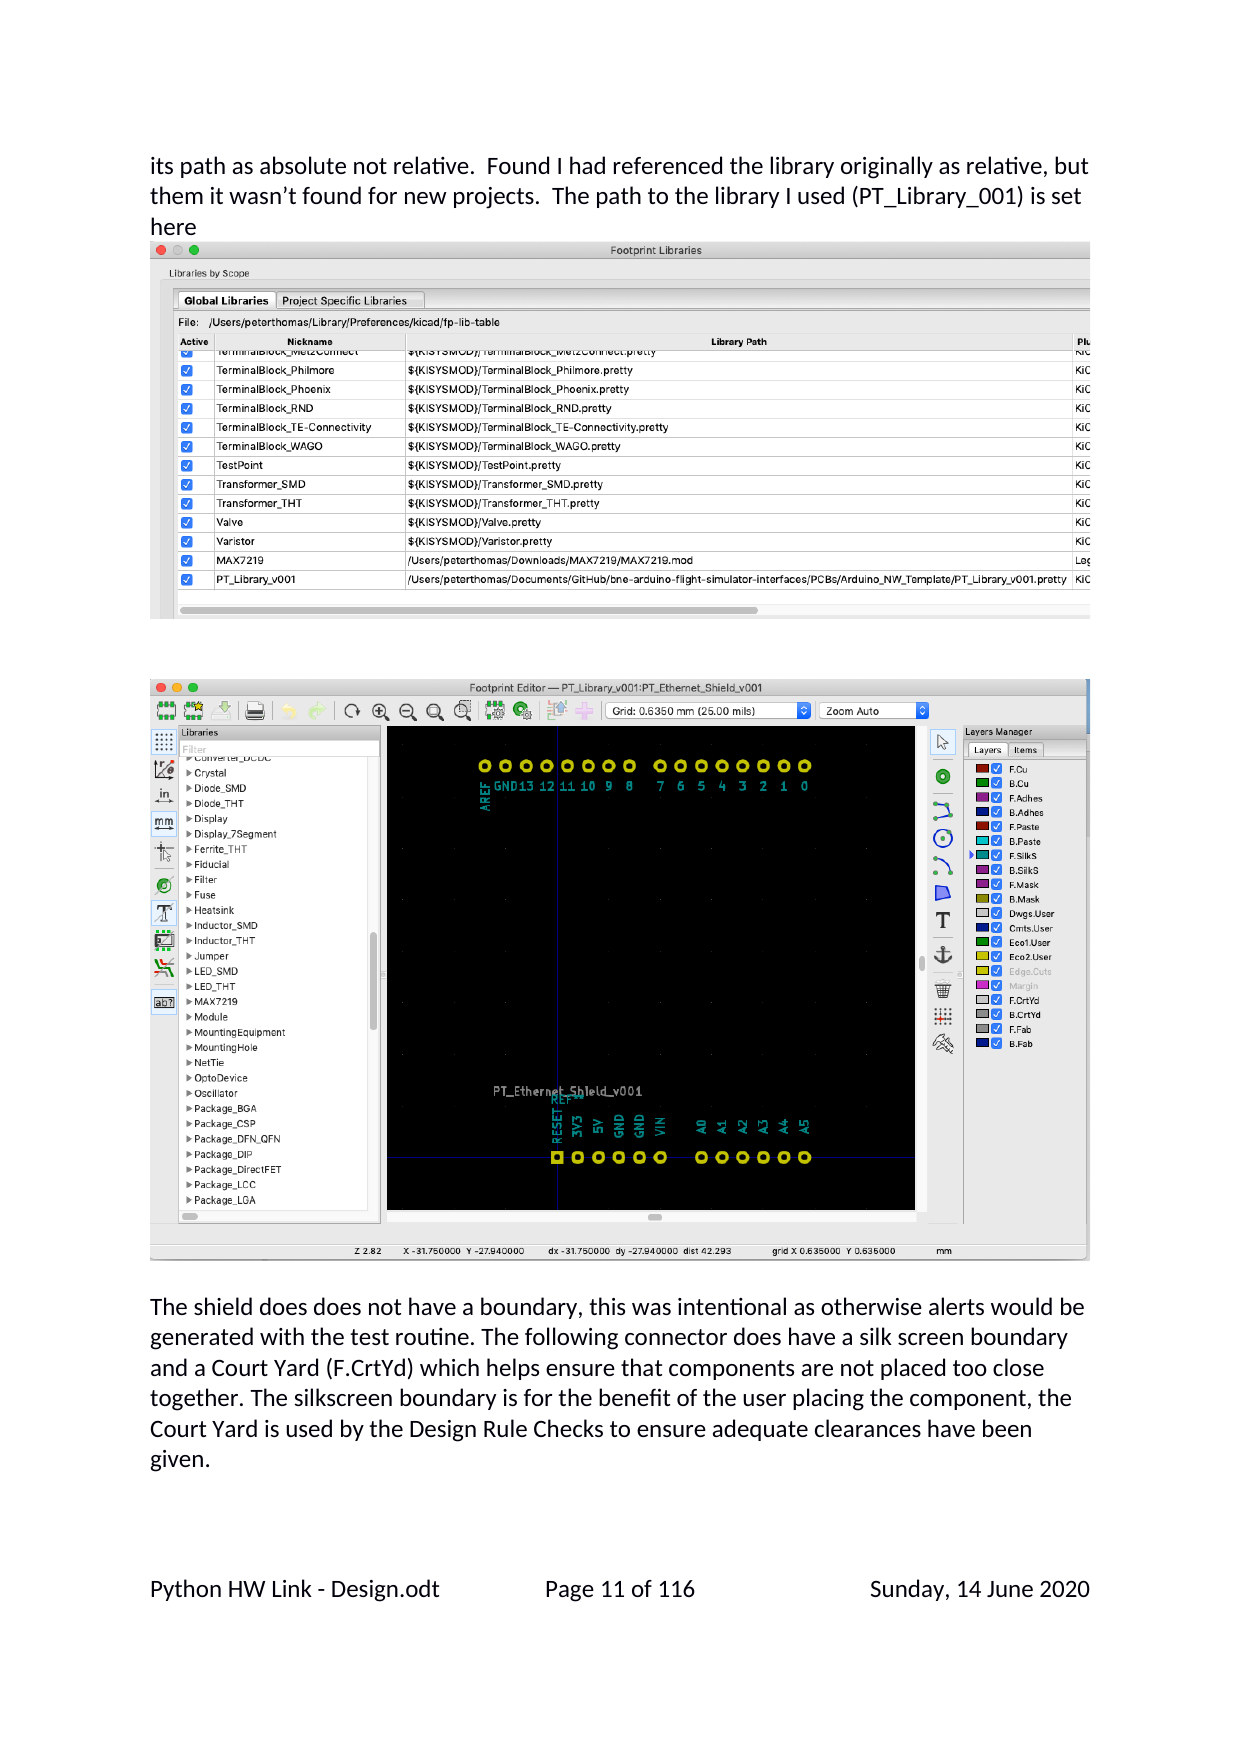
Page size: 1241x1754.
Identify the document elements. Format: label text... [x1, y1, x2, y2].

text its path as absolute not relative. Found I had referenced the library originally as relative, but them it wasn’t found for new projects. The path to the library I used (PT_Library_001) is set here [150, 150, 1090, 241]
text The shield does does not have a boundary, this was intentional as otherwise alerts would be generated with the test routine. The following connector does have a silk screen boundary and a Court Yard (F.CrtYd) which helps ensure that components are not placed too close together. The silkscreen boundary is for the benefit of the user placing the component, the Court Yard is used by the Design Rule Checks to ensure adequate clearances have been given. [150, 1291, 1090, 1474]
picture [150, 679, 1091, 1261]
picture [150, 241, 1091, 619]
